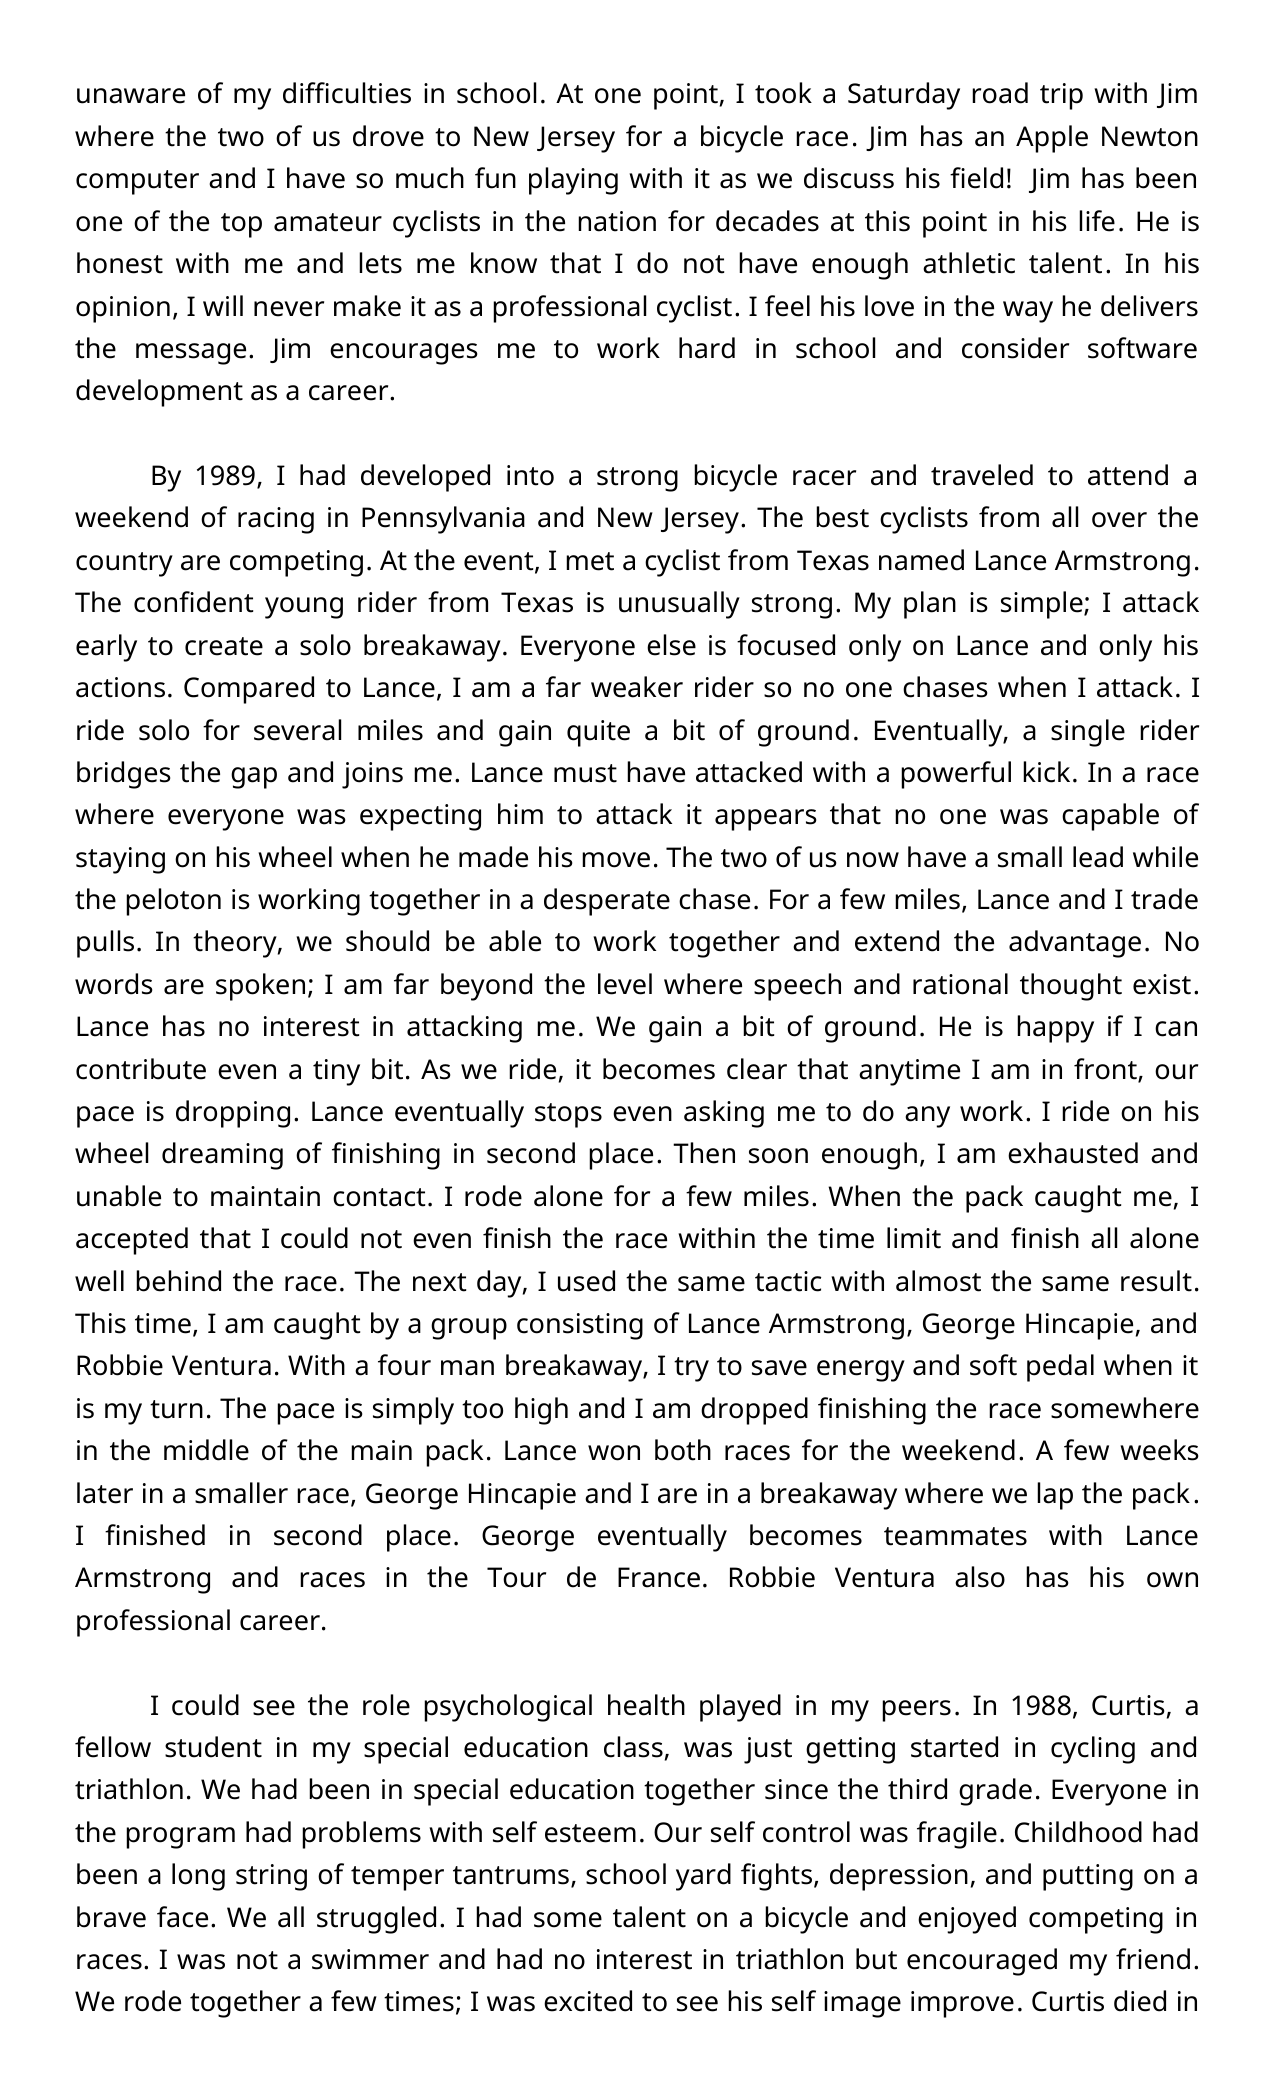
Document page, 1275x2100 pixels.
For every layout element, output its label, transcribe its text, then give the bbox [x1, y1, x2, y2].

text unaware of my difficulties in school. At one point, I took a Saturday road trip with Jim where the two of us drove to New Jersey for a bicycle race. Jim has an Apple Newton computer and I have so much fun playing with it as we discuss his field! Jim has been one of the top amateur cyclists in the nation for decades at this point in his life. He is honest with me and lets me know that I do not have enough athletic talent. In his opinion, I will never make it as a professional cyclist. I feel his love in the way he delivers the message. Jim encourages me to work hard in school and consider software development as a career. [75, 75, 1200, 409]
text I could see the role psychological health played in my peers. In 1988, Curtis, a fellow student in my special education class, was just getting started in cycling and triathlon. We had been in special education together since the third grade. Everyone in the program had problems with self esteem. Our self control was fragile. Childhood had been a long string of temper tantrums, school yard fights, depression, and putting on a brave face. We all struggled. I had some talent on a bicycle and enjoyed competing in races. I was not a swimmer and had no interest in triathlon but encouraged my friend. We rode together a few times; I was excited to see his self image improve. Curtis died in [75, 1686, 1200, 2020]
text By 1989, I had developed into a strong bicycle racer and traveled to attend a weekend of racing in Pennsylvania and New Jersey. The best cyclists from all over the country are competing. At the event, I met a cyclist from Texas named Lance Armstrong. The confident young rider from Texas is unusually strong. My plan is simple; I attack early to create a solo breakaway. Everyone else is focused only on Lance and only his actions. Compared to Lance, I am a far weaker rider so no one chases when I attack. I ride solo for several miles and gain quite a bit of ground. Eventually, a single rider bridges the gap and joins me. Lance must have attacked with a powerful kick. In a race where everyone was expecting him to attack it appears that no one was capable of staying on his wheel when he made his move. The two of us now have a small lead while the peloton is working together in a desperate chase. For a few miles, Lance and I trade pulls. In theory, we should be able to work together and extend the advantage. No words are spoken; I am far beyond the level where speech and rational thought exist. Lance has no interest in attacking me. We gain a bit of ground. He is happy if I can contribute even a tiny bit. As we ride, it becomes clear that anytime I am in front, our pace is dropping. Lance eventually stops even asking me to do any work. I ride on his wheel dreaming of finishing in second place. Then soon enough, I am exhausted and unable to maintain contact. I rode alone for a few miles. When the pack caught me, I accepted that I could not even finish the race within the time limit and finish all alone well behind the race. The next day, I used the same tactic with almost the same result. This time, I am caught by a group consisting of Lance Armstrong, George Hincapie, and Robbie Ventura. With a four man breakaway, I try to save energy and soft pedal when it is my turn. The pace is simply too high and I am dropped finishing the race somewhere in the middle of the main pack. Lance won both races for the weekend. A few weeks later in a smaller race, George Hincapie and I are in a breakaway where we lap the pack. I finished in second place. George eventually becomes teammates with Lance Armstrong and races in the Tour de France. Robbie Ventura also has his own professional career. [75, 457, 1200, 1638]
